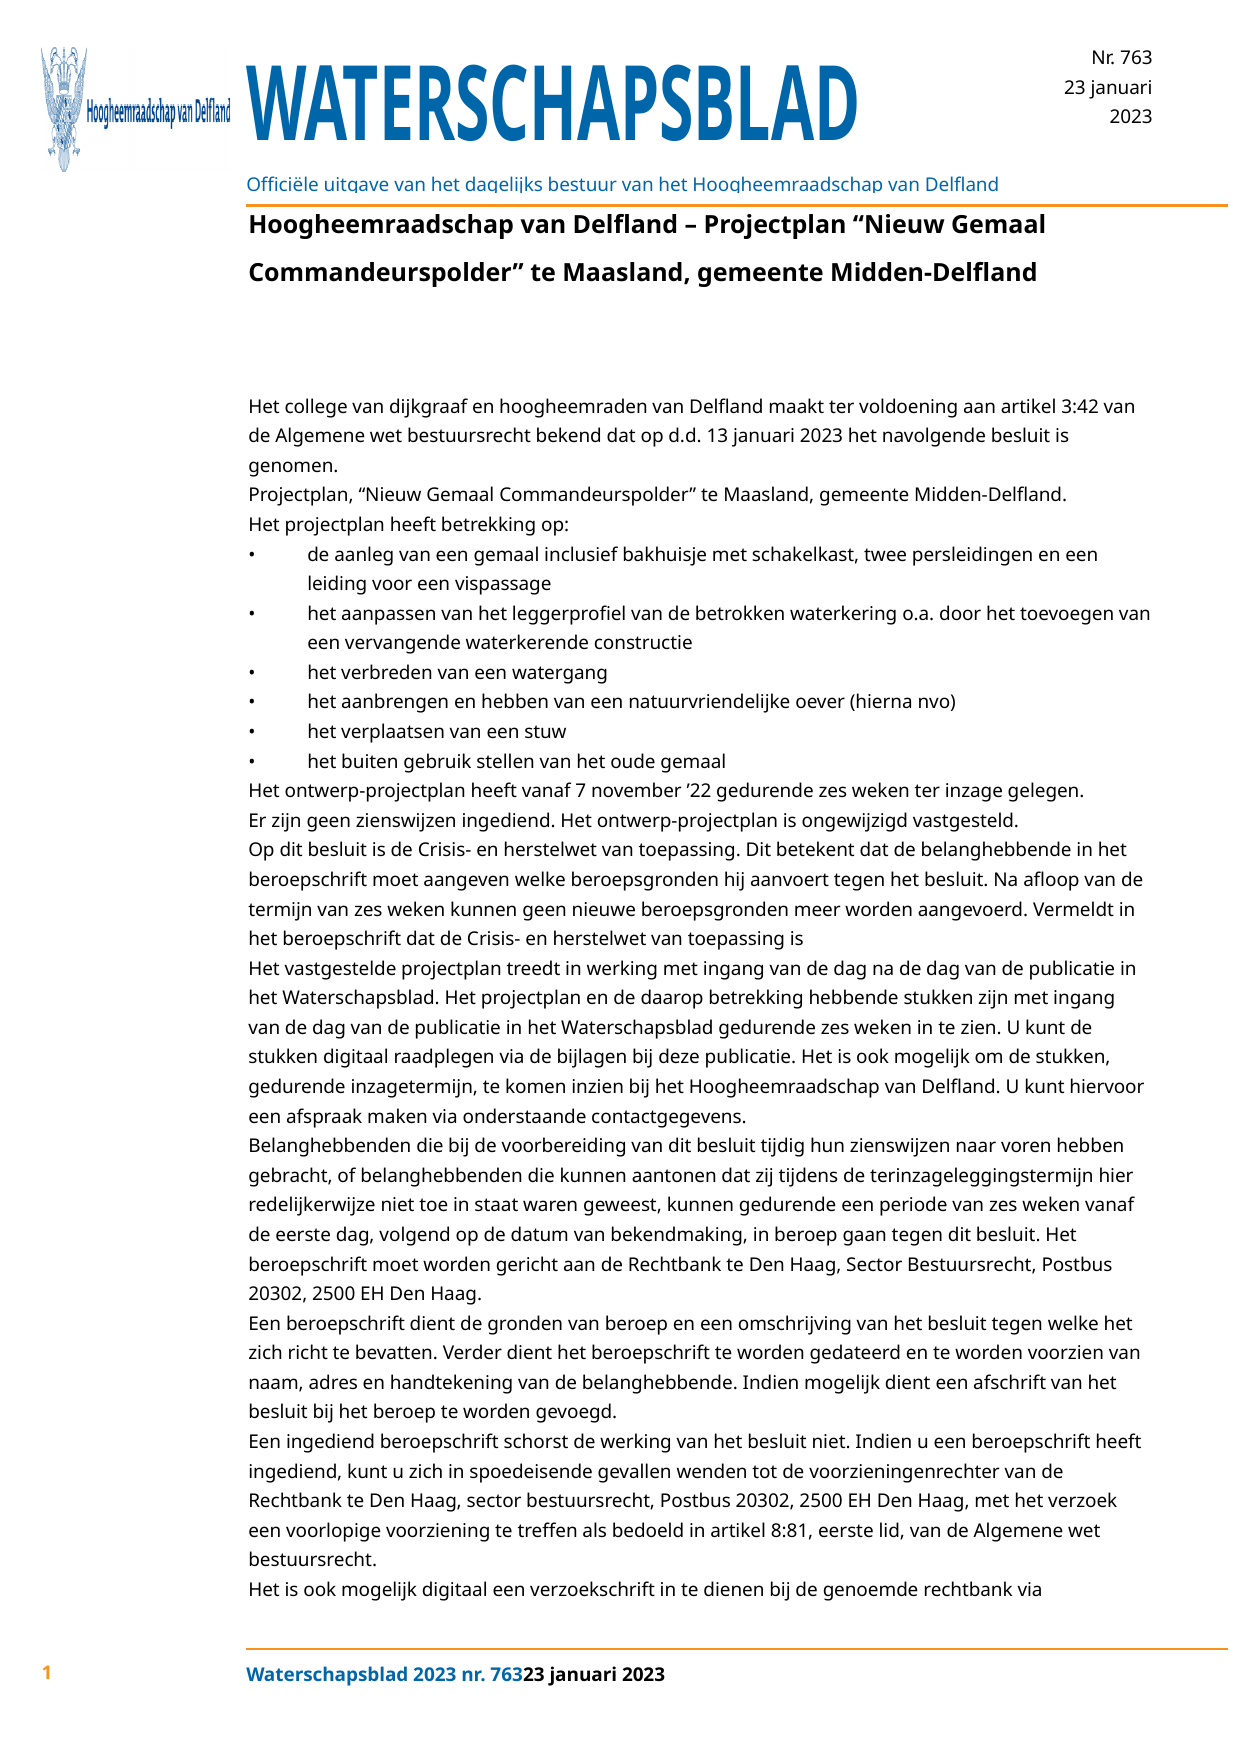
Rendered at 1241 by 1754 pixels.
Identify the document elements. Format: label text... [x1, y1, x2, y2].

text Belanghebbenden die bij de voorbereiding van dit besluit tijdig hun zienswijzen naar voren hebben gebracht, of belanghebbenden die kunnen aantonen dat zij tijdens de terinzageleggingstermijn hier redelijkerwijze niet toe in staat waren geweest, kunnen gedurende een periode van zes weken vanaf de eerste dag, volgend op de datum van bekendmaking, in beroep gaan tegen dit besluit. Het beroepschrift moet worden gericht aan de Rechtbank te Den Haag, Sector Bestuursrecht, Postbus 20302, 2500 EH Den Haag. [248, 1132, 1152, 1306]
text Het college van dijkgraaf en hoogheemraden van Delfland maakt ter voldoening aan artikel 3:42 van de Algemene wet bestuursrecht bekend dat op d.d. 13 januari 2023 het navolgende besluit is genomen. [248, 393, 1152, 478]
list de aanleg van een gemaal inclusief bakhuisje met schakelkast, twee persleidingen en een leiding voor een vispassage [248, 541, 1152, 596]
text Het vastgestelde projectplan treedt in werking met ingang van de dag na de dag van de publicatie in het Waterschapsblad. Het projectplan en de daarop betrekking hebbende stukken zijn met ingang van de dag van de publicatie in het Waterschapsblad gedurende zes weken in te zien. U kunt de stukken digitaal raadplegen via de bijlagen bij deze publicatie. Het is ook mogelijk om de stukken, gedurende inzagetermijn, te komen inzien bij het Hoogheemraadschap van Delfland. U kunt hiervoor een afspraak maken via onderstaande contactgegevens. [248, 955, 1152, 1129]
text Er zijn geen zienswijzen ingediend. Het ontwerp-projectplan is ongewijzigd vastgesteld. [248, 807, 1152, 833]
list het verplaatsen van een stuw [248, 718, 1152, 744]
text Het is ook mogelijk digitaal een verzoekschrift in te dienen bij de genoemde rechtbank via [248, 1576, 1152, 1602]
text Op dit besluit is de Crisis- en herstelwet van toepassing. Dit betekent dat de belanghebbende in het beroepschrift moet aangeven welke beroepsgronden hij aanvoert tegen het besluit. Na afloop van de termijn van zes weken kunnen geen nieuwe beroepsgronden meer worden aangevoerd. Vermeldt in het beroepschrift dat de Crisis- en herstelwet van toepassing is [248, 837, 1152, 951]
picture [41, 47, 231, 172]
text Een beroepschrift dient de gronden van beroep en een omschrijving van het besluit tegen welke het zich richt te bevatten. Verder dient het beroepschrift te worden gedateerd en te worden voorzien van naam, adres en handtekening van de belanghebbende. Indien mogelijk dient een afschrift van het besluit bij het beroep te worden gevoegd. [248, 1310, 1152, 1424]
list het buiten gebruik stellen van het oude gemaal [248, 748, 1152, 774]
text Het ontwerp-projectplan heeft vanaf 7 november ’22 gedurende zes weken ter inzage gelegen. [248, 777, 1152, 803]
list het aanpassen van het leggerprofiel van de betrokken waterkering o.a. door het toevoegen van een vervangende waterkerende constructie [248, 600, 1152, 655]
list het aanbrengen en hebben van een natuurvriendelijke oever (hierna nvo) [248, 689, 1152, 714]
text Projectplan, “Nieuw Gemaal Commandeurspolder” te Maasland, gemeente Midden-Delfland. [248, 482, 1152, 507]
text Een ingediend beroepschrift schorst de werking van het besluit niet. Indien u een beroepschrift heeft ingediend, kunt u zich in spoedeisende gevallen wenden tot de voorzieningenrechter van de Rechtbank te Den Haag, sector bestuursrecht, Postbus 20302, 2500 EH Den Haag, met het verzoek een voorlopige voorziening te treffen als bedoeld in artikel 8:81, eerste lid, van de Algemene wet bestuursrecht. [248, 1428, 1152, 1572]
list het verbreden van een watergang [248, 659, 1152, 685]
text Hoogheemraadschap van Delfland – Projectplan “Nieuw Gemaal Commandeurspolder” te Maasland, gemeente Midden-Delfland [248, 207, 1152, 288]
text Het projectplan heeft betrekking op: [248, 511, 1152, 537]
